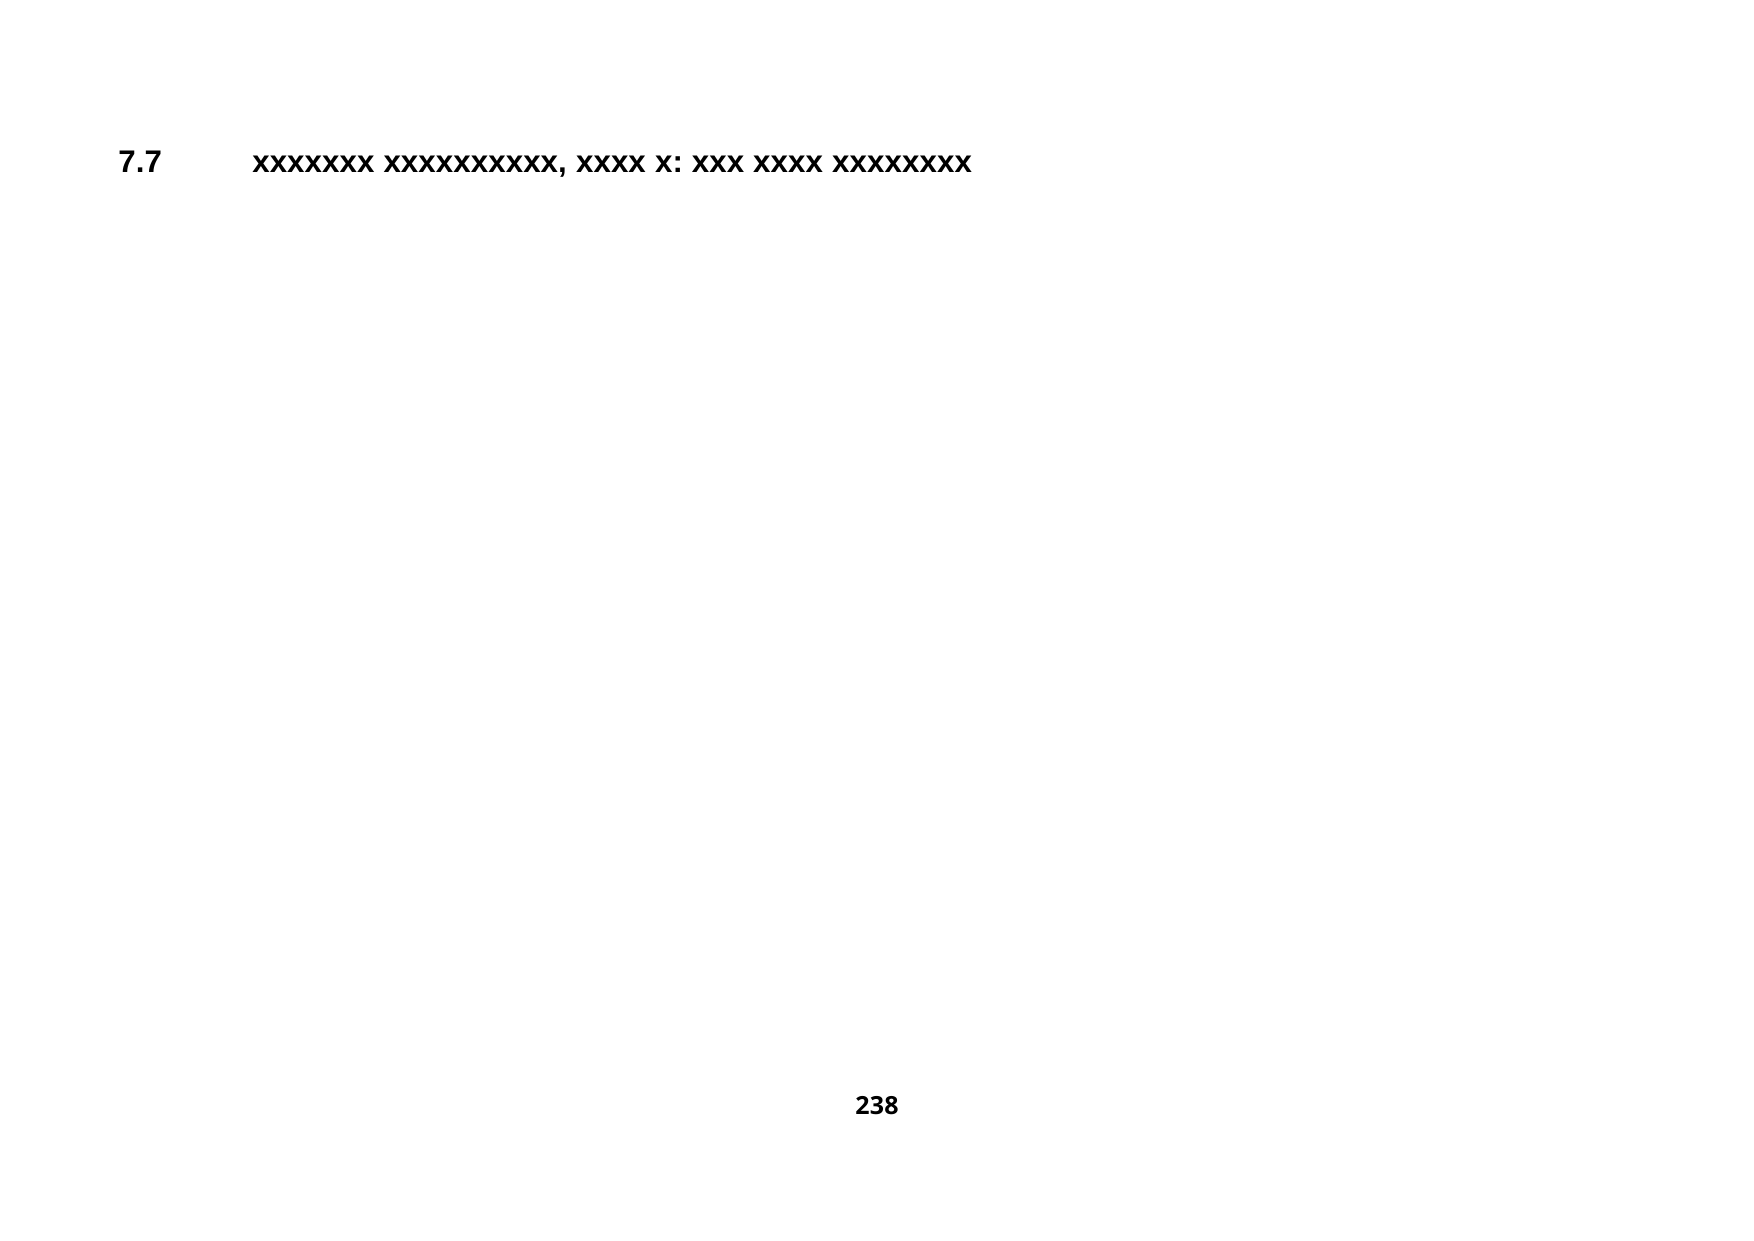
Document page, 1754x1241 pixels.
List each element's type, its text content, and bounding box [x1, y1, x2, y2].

subtitle xxxxxxx xxxxxxxxxx, xxxx x: xxx xxxx xxxxxxxx [118, 143, 1636, 179]
